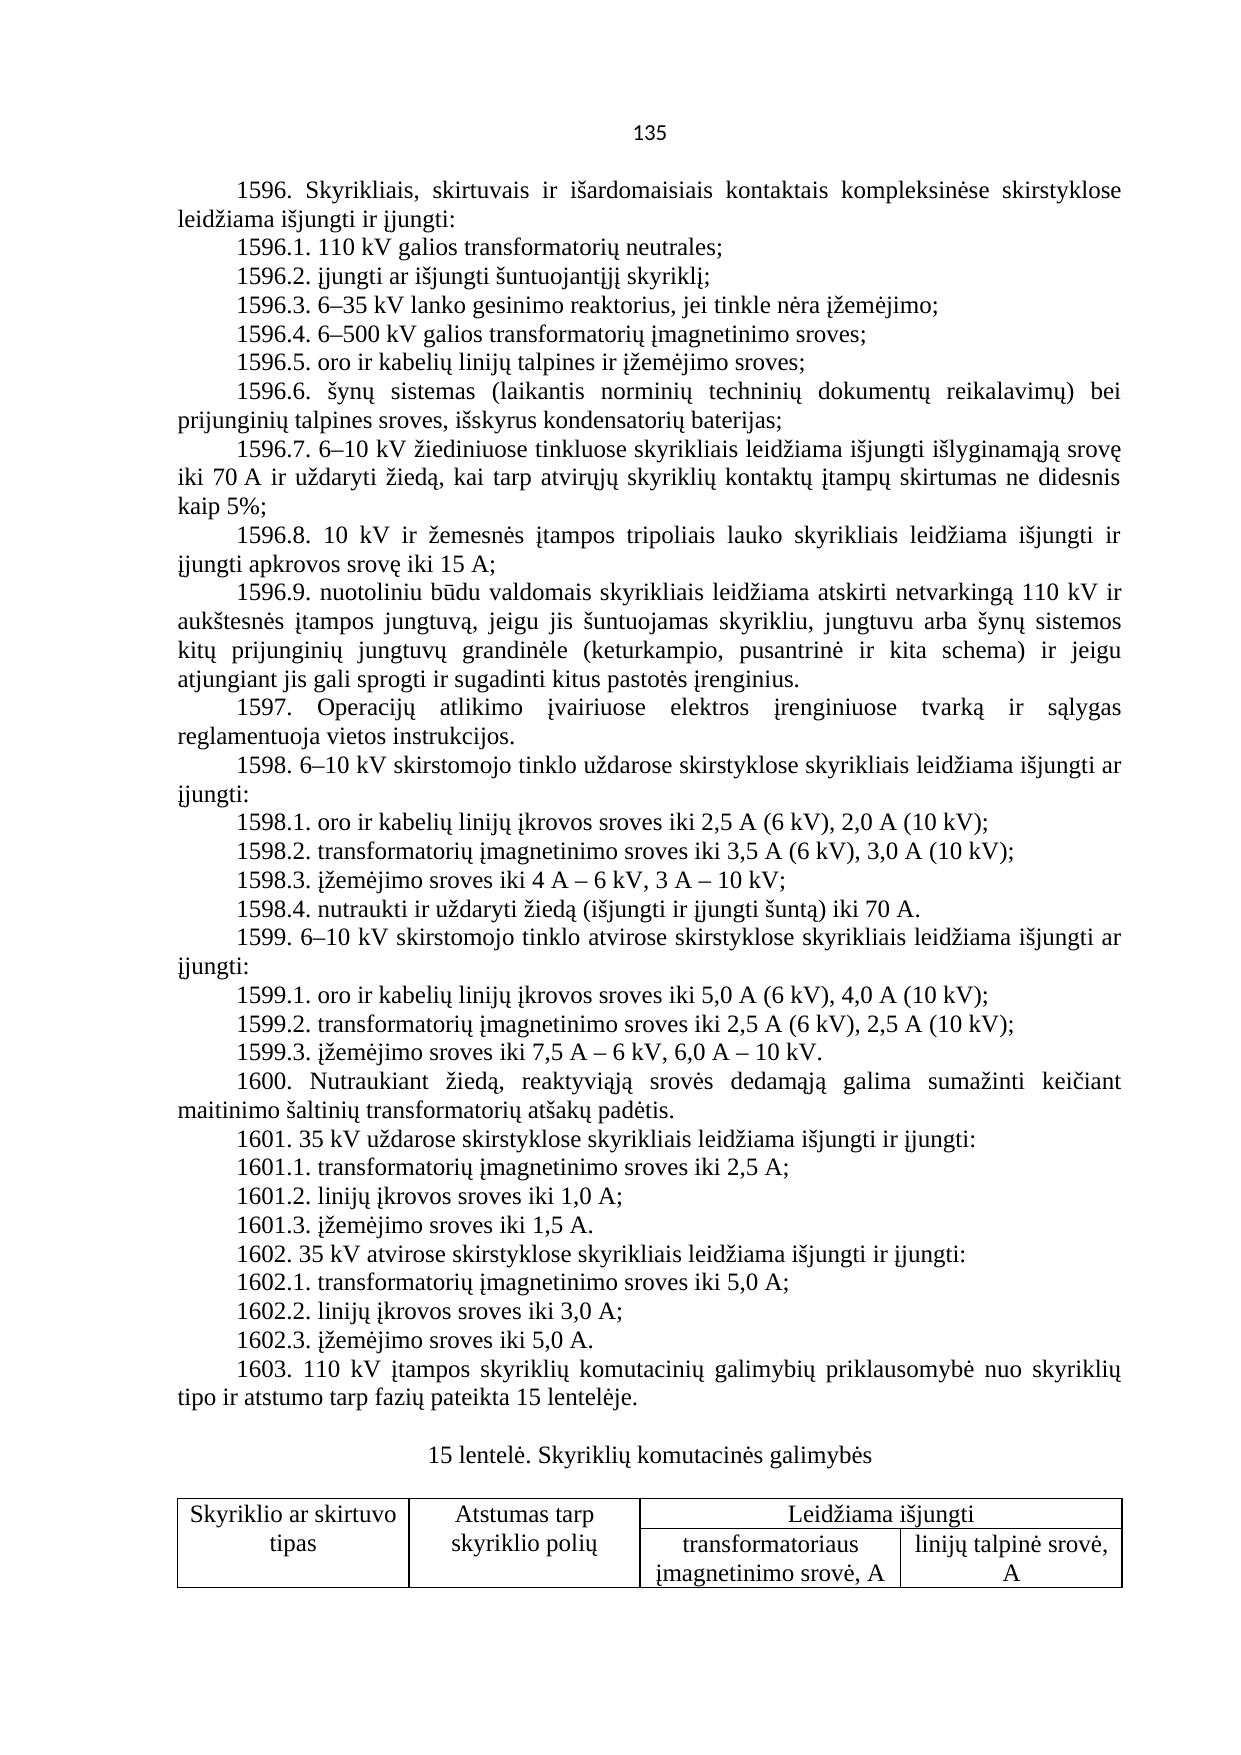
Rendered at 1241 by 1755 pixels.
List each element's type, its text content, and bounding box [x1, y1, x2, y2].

text 1599. 6–10 kV skirstomojo tinklo atvirose skirstyklose skyrikliais leidžiama išjungti ar įjungti: [177, 922, 1122, 980]
table_cell transformatoriaus įmagnetinimo srovė, A [641, 1529, 900, 1587]
text 1602.3. įžemėjimo sroves iki 5,0 A. [177, 1325, 1122, 1354]
text 1602.1. transformatorių įmagnetinimo sroves iki 5,0 A; [177, 1267, 1122, 1296]
text 1601.3. įžemėjimo sroves iki 1,5 A. [177, 1210, 1122, 1239]
text 1596.3. 6–35 kV lanko gesinimo reaktorius, jei tinkle nėra įžemėjimo; [177, 290, 1122, 319]
text 1599.2. transformatorių įmagnetinimo sroves iki 2,5 A (6 kV), 2,5 A (10 kV); [177, 1009, 1122, 1037]
text 1596.5. oro ir kabelių linijų talpines ir įžemėjimo sroves; [177, 347, 1122, 376]
text 1602.2. linijų įkrovos sroves iki 3,0 A; [177, 1296, 1122, 1325]
text 1598.4. nutraukti ir uždaryti žiedą (išjungti ir įjungti šuntą) iki 70 A. [177, 894, 1122, 922]
text 1596.1. 110 kV galios transformatorių neutrales; [177, 232, 1122, 261]
text 1596.6. šynų sistemas (laikantis norminių techninių dokumentų reikalavimų) bei prijunginių talpines sroves, išskyrus kondensatorių baterijas; [177, 376, 1122, 434]
text 1596.4. 6–500 kV galios transformatorių įmagnetinimo sroves; [177, 319, 1122, 347]
text 1601.1. transformatorių įmagnetinimo sroves iki 2,5 A; [177, 1152, 1122, 1181]
text 1596.8. 10 kV ir žemesnės įtampos tripoliais lauko skyrikliais leidžiama išjungti ir įjungti apkrovos srovę iki 15 A; [177, 520, 1122, 577]
table_header Leidžiama išjungti [641, 1499, 1121, 1528]
text 1598.2. transformatorių įmagnetinimo sroves iki 3,5 A (6 kV), 3,0 A (10 kV); [177, 836, 1122, 865]
text 1599.3. įžemėjimo sroves iki 7,5 A – 6 kV, 6,0 A – 10 kV. [177, 1037, 1122, 1066]
text 1600. Nutraukiant žiedą, reaktyviąją srovės dedamąją galima sumažinti keičiant maitinimo šaltinių transformatorių atšakų padėtis. [177, 1066, 1122, 1124]
text 1596. Skyrikliais, skirtuvais ir išardomaisiais kontaktais kompleksinėse skirstyklose leidžiama išjungti ir įjungti: [177, 175, 1122, 232]
text 1596.9. nuotoliniu būdu valdomais skyrikliais leidžiama atskirti netvarkingą 110 kV ir aukštesnės įtampos jungtuvą, jeigu jis šuntuojamas skyrikliu, jungtuvu arba šynų sistemos kitų prijunginių jungtuvų grandinėle (keturkampio, pusantrinė ir kita schema) ir jeigu atjungiant jis gali sprogti ir sugadinti kitus pastotės įrenginius. [177, 577, 1122, 692]
table_header Skyriklio ar skirtuvo tipas [178, 1499, 408, 1587]
text 15 lentelė. Skyriklių komutacinės galimybės [177, 1440, 1122, 1469]
text 1598.1. oro ir kabelių linijų įkrovos sroves iki 2,5 A (6 kV), 2,0 A (10 kV); [177, 807, 1122, 836]
text 1603. 110 kV įtampos skyriklių komutacinių galimybių priklausomybė nuo skyriklių tipo ir atstumo tarp fazių pateikta 15 lentelėje. [177, 1354, 1122, 1411]
text 1601. 35 kV uždarose skirstyklose skyrikliais leidžiama išjungti ir įjungti: [177, 1124, 1122, 1152]
text 1596.7. 6–10 kV žiediniuose tinkluose skyrikliais leidžiama išjungti išlyginamąją srovę iki 70 A ir uždaryti žiedą, kai tarp atvirųjų skyriklių kontaktų įtampų skirtumas ne didesnis kaip 5%; [177, 434, 1122, 520]
text 1598. 6–10 kV skirstomojo tinklo uždarose skirstyklose skyrikliais leidžiama išjungti ar įjungti: [177, 750, 1122, 807]
text 1598.3. įžemėjimo sroves iki 4 A – 6 kV, 3 A – 10 kV; [177, 865, 1122, 894]
text 1599.1. oro ir kabelių linijų įkrovos sroves iki 5,0 A (6 kV), 4,0 A (10 kV); [177, 980, 1122, 1009]
table_header Atstumas tarp skyriklio polių [410, 1499, 639, 1587]
text 1601.2. linijų įkrovos sroves iki 1,0 A; [177, 1181, 1122, 1210]
table_cell linijų talpinė srovė, A [901, 1529, 1121, 1587]
text 1596.2. įjungti ar išjungti šuntuojantįjį skyriklį; [177, 261, 1122, 290]
text 1602. 35 kV atvirose skirstyklose skyrikliais leidžiama išjungti ir įjungti: [177, 1239, 1122, 1267]
text 1597. Operacijų atlikimo įvairiuose elektros įrenginiuose tvarką ir sąlygas reglamentuoja vietos instrukcijos. [177, 692, 1122, 750]
